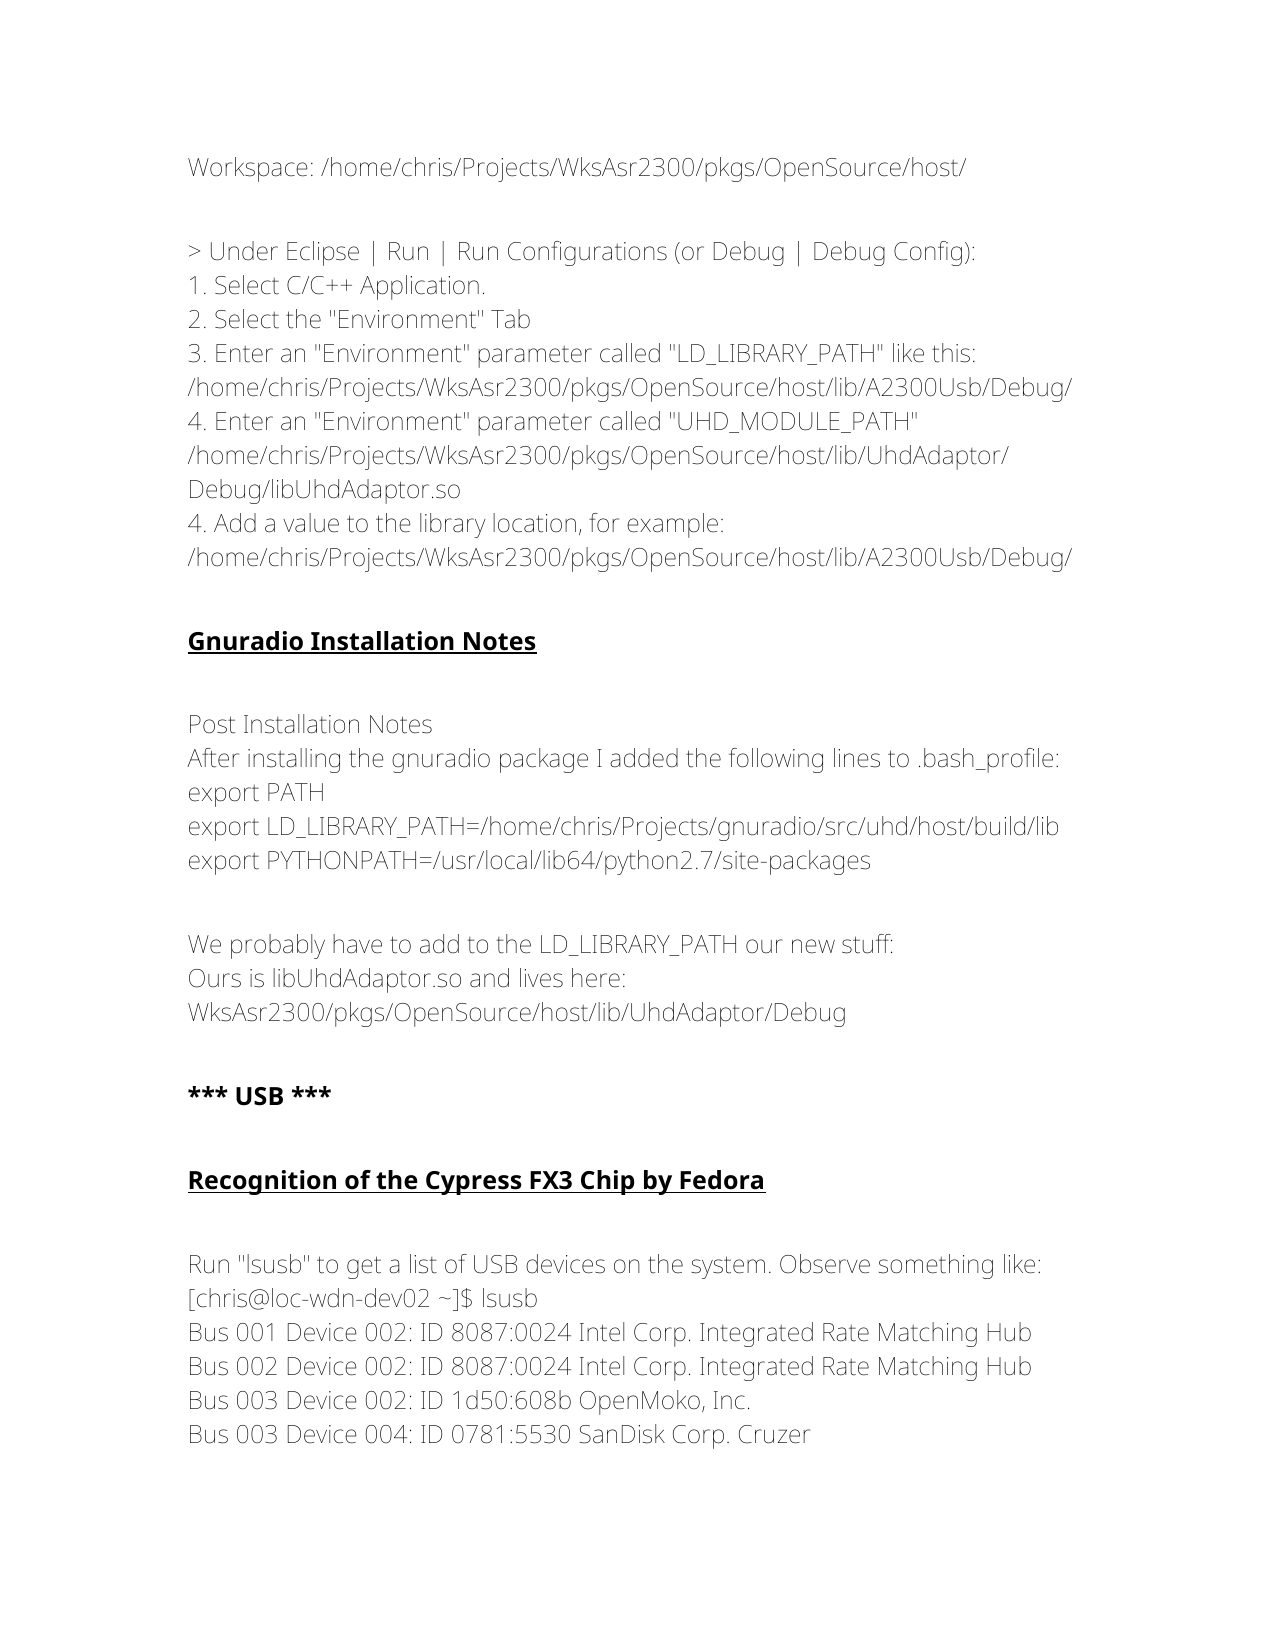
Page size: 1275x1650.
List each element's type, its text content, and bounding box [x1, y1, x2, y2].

text Workspace: /home/chris/Projects/WksAsr2300/pkgs/OpenSource/host/ [187, 150, 1087, 184]
text Run "lsusb" to get a list of USB devices on the system. Observe something like: [chris@loc-wdn-dev02 ~]$ lsusb Bus 001 Device 002: ID 8087:0024 Intel Corp. Integrated Rate Matching Hub Bus 002 Device 002: ID 8087:0024 Intel Corp. Integrated Rate Matching Hub Bus 003 Device 002: ID 1d50:608b OpenMoko, Inc. Bus 003 Device 004: ID 0781:5530 SanDisk Corp. Cruzer [187, 1247, 1087, 1451]
text > Under Eclipse | Run | Run Configurations (or Debug | Debug Config): 1. Select C/C++ Application. 2. Select the "Environment" Tab 3. Enter an "Environment" parameter called "LD_LIBRARY_PATH" like this: /home/chris/Projects/WksAsr2300/pkgs/OpenSource/host/lib/A2300Usb/Debug/ 4. Enter an "Environment" parameter called "UHD_MODULE_PATH" /home/chris/Projects/WksAsr2300/pkgs/OpenSource/host/lib/UhdAdaptor/Debug/libUhdAdaptor.so 4. Add a value to the library location, for example: /home/chris/Projects/WksAsr2300/pkgs/OpenSource/host/lib/A2300Usb/Debug/ [187, 234, 1087, 573]
text *** USB *** [187, 1079, 1087, 1113]
text We probably have to add to the LD_LIBRARY_PATH our new stuff: Ours is libUhdAdaptor.so and lives here: WksAsr2300/pkgs/OpenSource/host/lib/UhdAdaptor/Debug [187, 927, 1087, 1029]
text Gnuradio Installation Notes [187, 623, 1087, 657]
text Recognition of the Cypress FX3 Chip by Fedora [187, 1163, 1087, 1197]
text Post Installation Notes After installing the gnuradio package I added the following lines to .bash_profile: export PATH export LD_LIBRARY_PATH=/home/chris/Projects/gnuradio/src/uhd/host/build/lib export PYTHONPATH=/usr/local/lib64/python2.7/site-packages [187, 707, 1087, 877]
